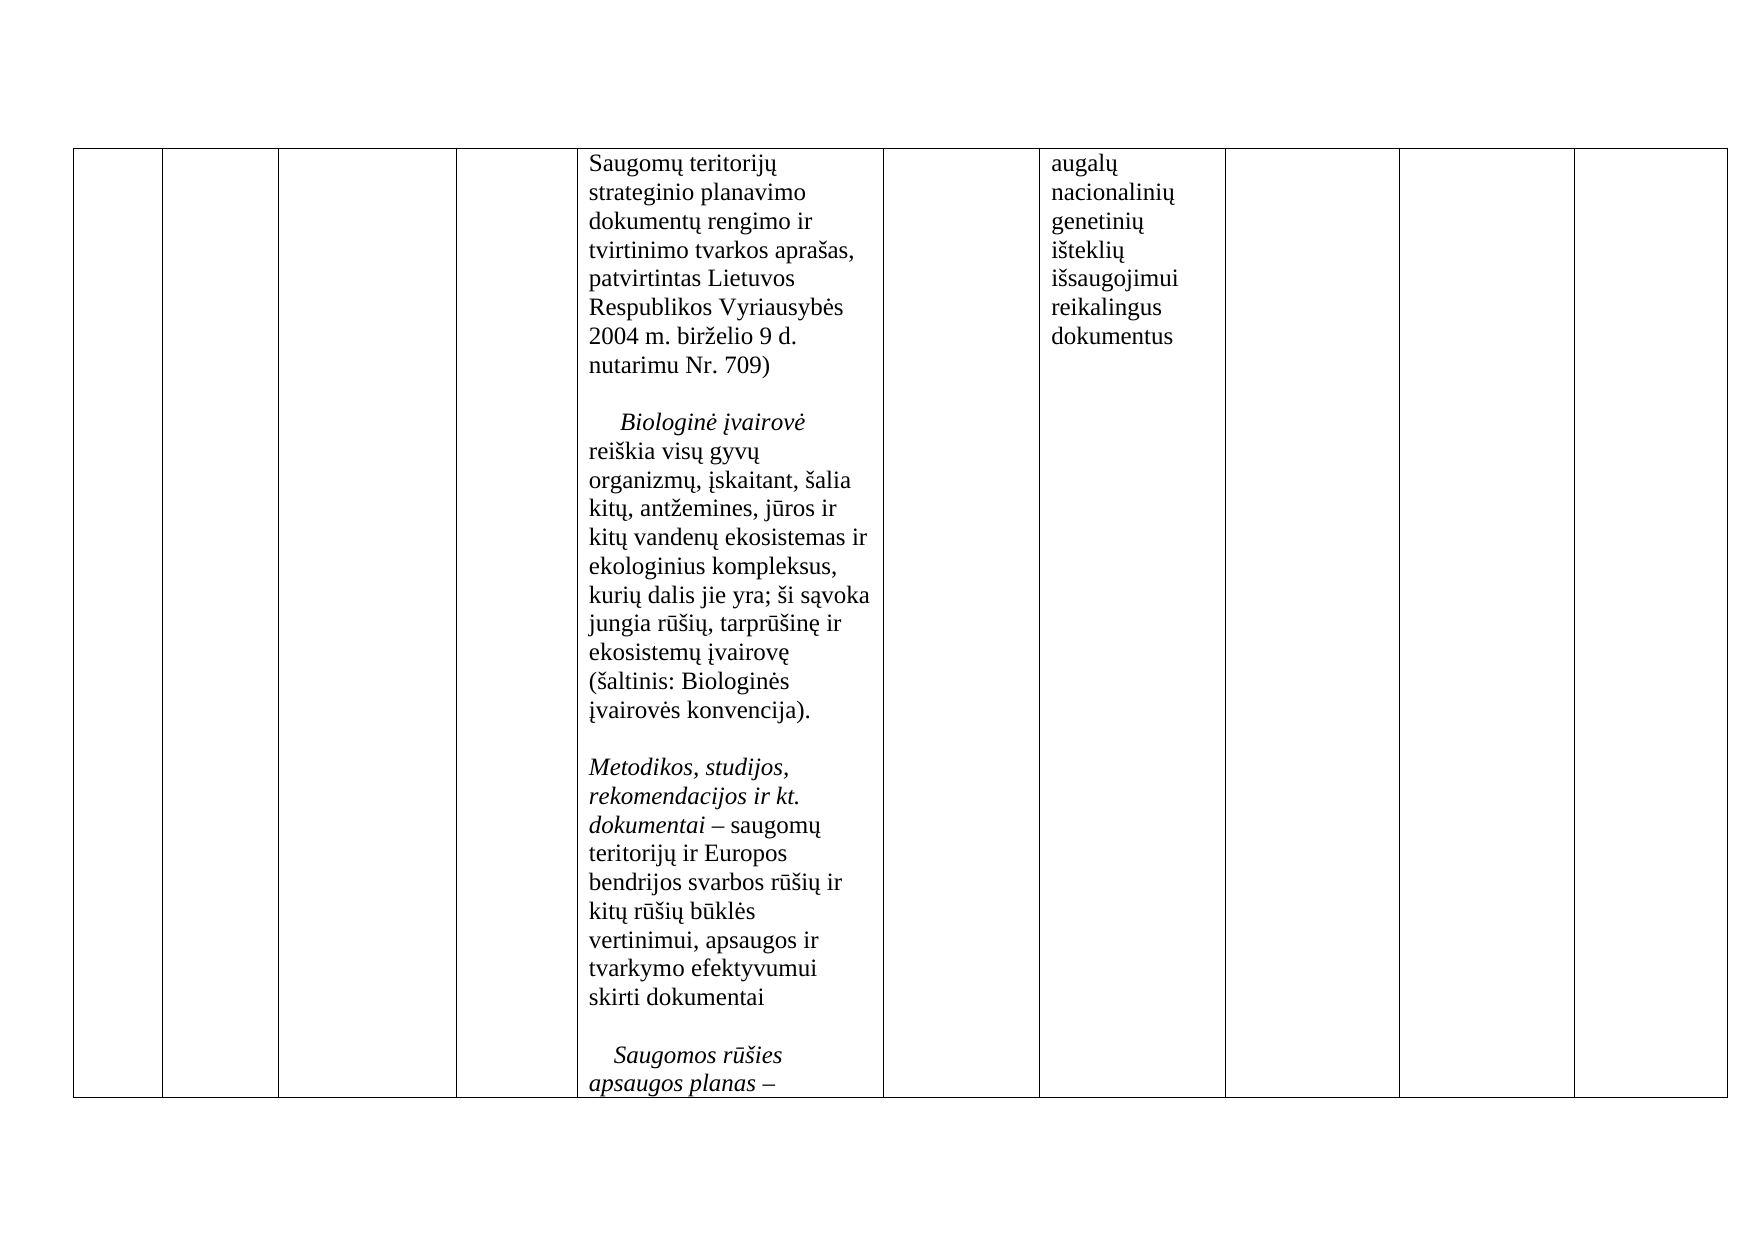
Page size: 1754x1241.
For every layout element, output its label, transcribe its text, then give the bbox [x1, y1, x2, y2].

table_cell [279, 149, 456, 1097]
table_cell [1226, 149, 1399, 1097]
table_cell [1575, 149, 1727, 1097]
table_cell [884, 149, 1039, 1097]
table_cell [74, 149, 162, 1097]
table_cell [163, 149, 278, 1097]
table_cell augalų nacionalinių genetinių išteklių išsaugojimui reikalingus dokumentus [1040, 149, 1225, 1097]
table_cell [457, 149, 577, 1097]
table_cell [1400, 149, 1574, 1097]
table_cell Saugomų teritorijų strateginio planavimo dokumentų rengimo ir tvirtinimo tvarkos aprašas, patvirtintas Lietuvos Respublikos Vyriausybės 2004 m. birželio 9 d. nutarimu Nr. 709) Biologinė įvairovė reiškia visų gyvų organizmų, įskaitant, šalia kitų, antžemines, jūros ir kitų vandenų ekosistemas ir ekologinius kompleksus, kurių dalis jie yra; ši sąvoka jungia rūšių, tarprūšinę ir ekosistemų įvairovę (šaltinis: Biologinės įvairovės konvencija). Metodikos, studijos, rekomendacijos ir kt. dokumentai – saugomų teritorijų ir Europos bendrijos svarbos rūšių ir kitų rūšių būklės vertinimui, apsaugos ir tvarkymo efektyvumui skirti dokumentai Saugomos rūšies apsaugos planas – [578, 149, 883, 1097]
